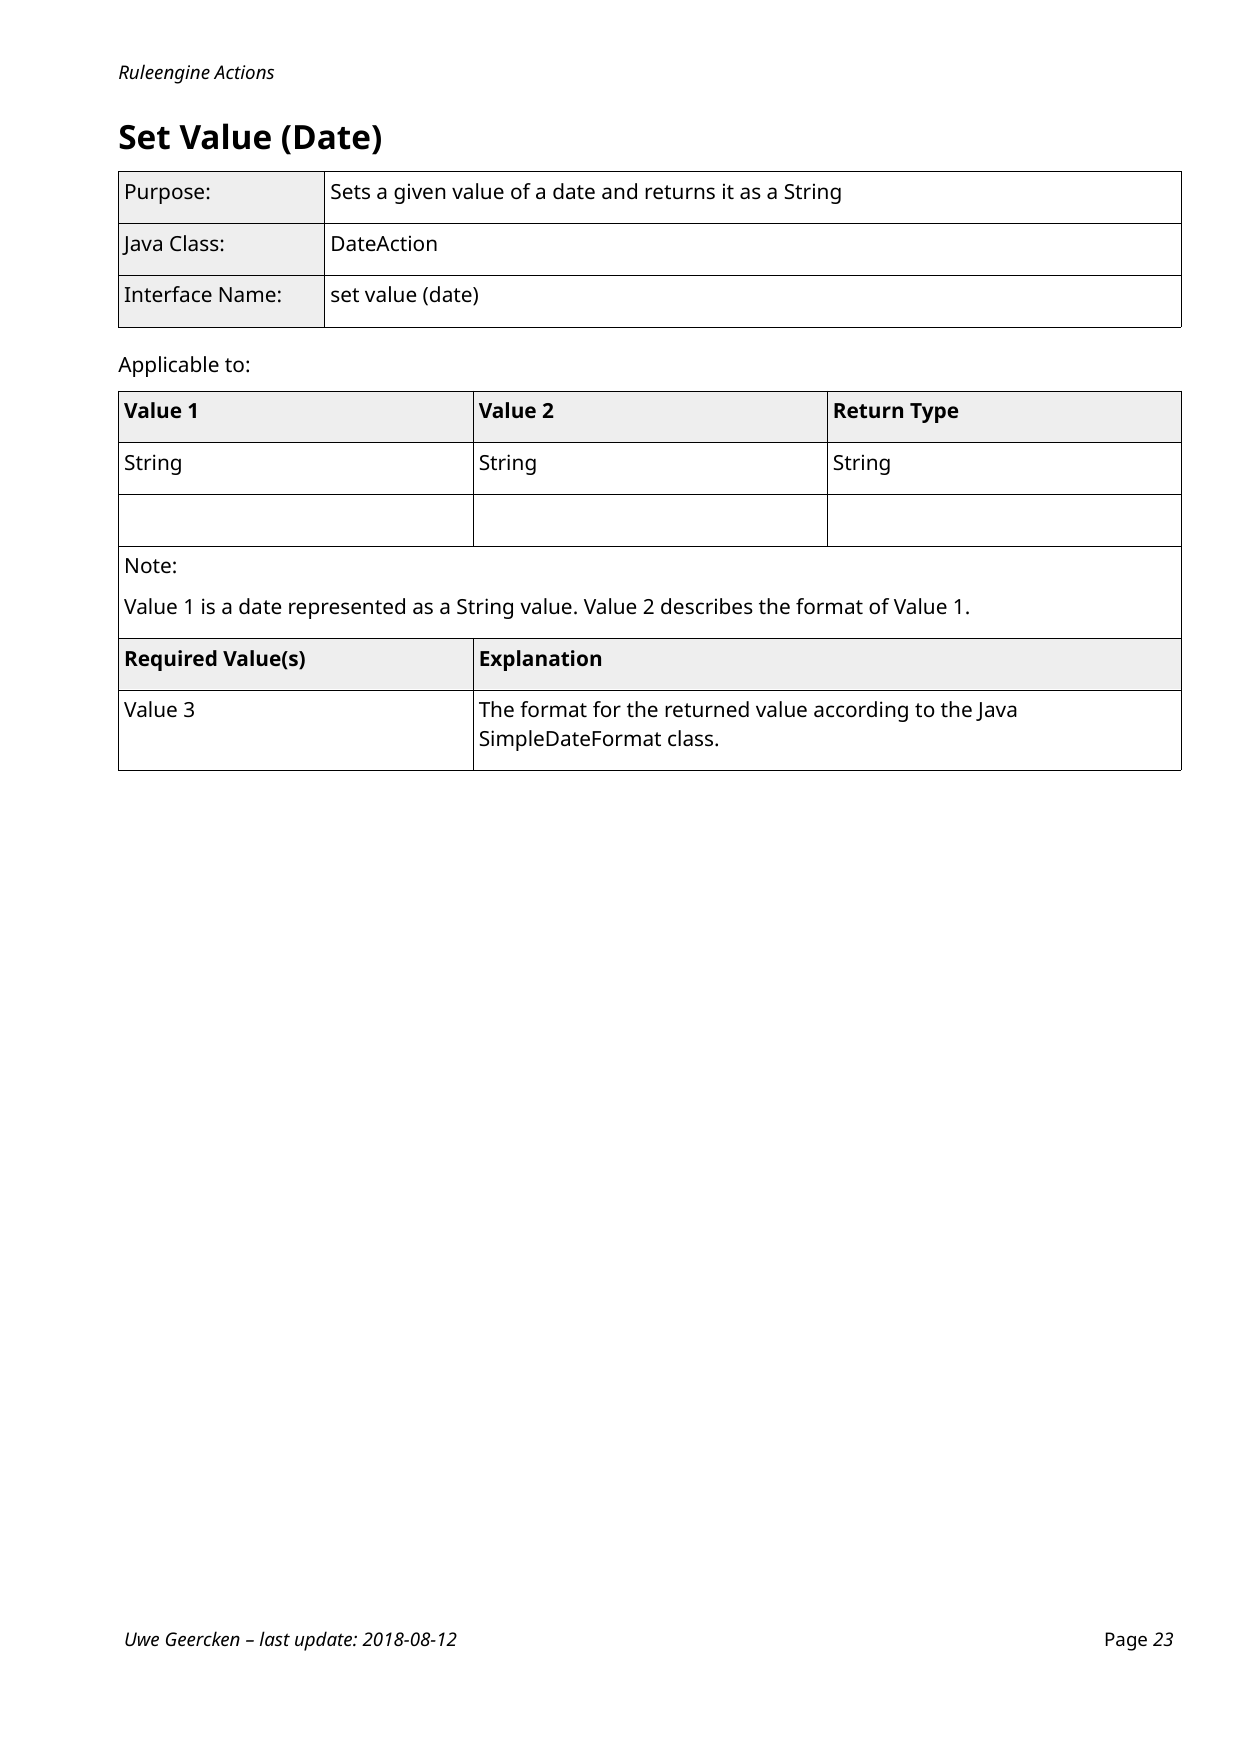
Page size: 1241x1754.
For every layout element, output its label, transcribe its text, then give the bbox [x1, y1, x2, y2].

table_cell String [474, 443, 827, 494]
table_header Sets a given value of a date and returns it as a String [325, 172, 1181, 223]
table_cell Value 3 [119, 691, 473, 770]
table_header Return Type [828, 392, 1181, 442]
text Applicable to: [118, 350, 1181, 379]
table_cell [119, 495, 473, 546]
table_cell set value (date) [325, 276, 1181, 327]
table_cell Interface Name: [119, 276, 324, 327]
table_cell DateAction [325, 224, 1181, 275]
table_cell String [119, 443, 473, 494]
table_cell [828, 495, 1181, 546]
table_cell The format for the returned value according to the Java SimpleDateFormat class. [474, 691, 1181, 770]
table_header Value 1 [119, 392, 473, 442]
table_header Value 2 [474, 392, 827, 442]
table_cell Explanation [474, 639, 1181, 689]
table_cell [474, 495, 827, 546]
table_header Purpose: [119, 172, 324, 223]
text Set Value (Date) [118, 114, 1181, 159]
table_cell Note: Value 1 is a date represented as a String value. Value 2 describes the format of Value 1. [119, 547, 1181, 638]
table_cell Java Class: [119, 224, 324, 275]
table_cell String [828, 443, 1181, 494]
table_cell Required Value(s) [119, 639, 473, 689]
